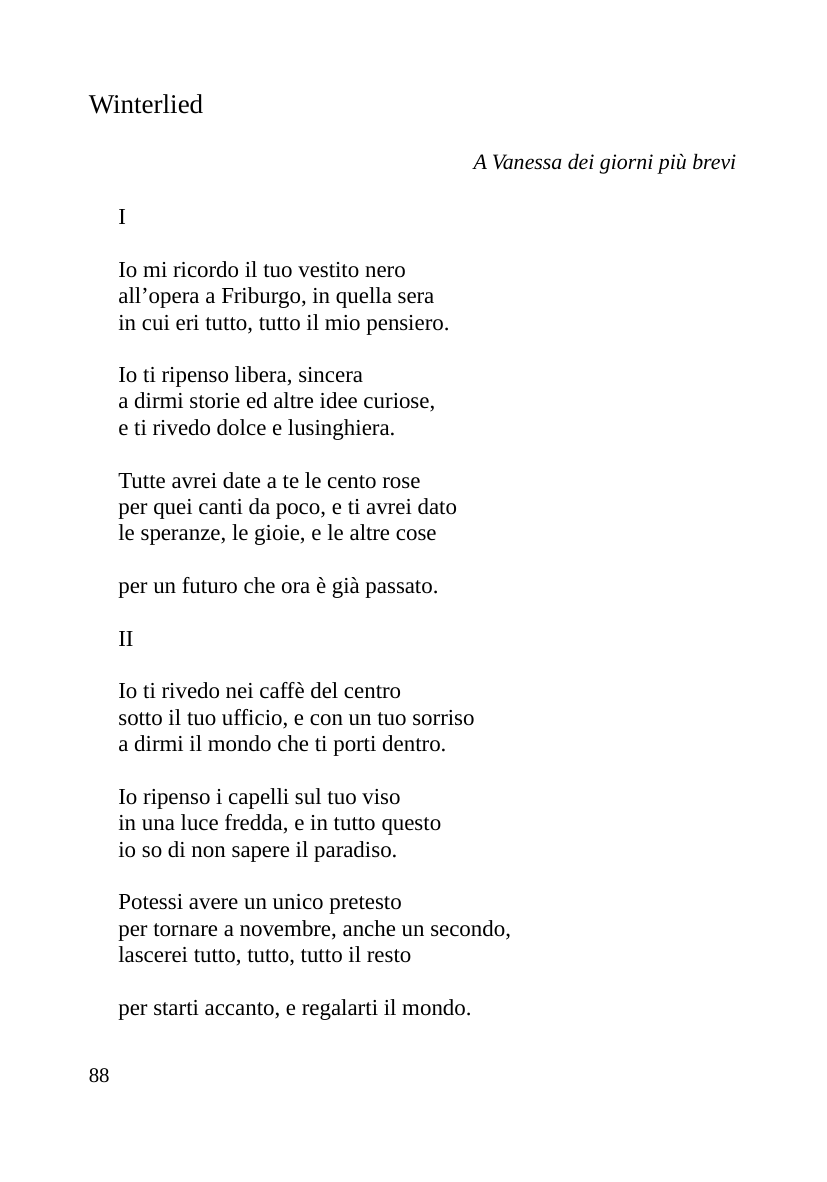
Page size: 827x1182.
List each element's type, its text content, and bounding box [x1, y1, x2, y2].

text II [118, 625, 738, 651]
text Io ti ripenso libera, sincera [118, 361, 738, 388]
text sotto il tuo ufficio, e con un tuo sorriso [118, 704, 738, 730]
text per tornare a novembre, anche un secondo, [118, 915, 738, 941]
text per starti accanto, e regalarti il mondo. [118, 994, 738, 1020]
text per quei canti da poco, e ti avrei dato [118, 493, 738, 519]
text Tutte avrei date a te le cento rose [118, 467, 738, 493]
text in cui eri tutto, tutto il mio pensiero. [118, 308, 738, 335]
text Io ti rivedo nei caffè del centro [118, 677, 738, 704]
text per un futuro che ora è già passato. [118, 572, 738, 598]
text a dirmi storie ed altre idee curiose, [118, 388, 738, 414]
text Io mi ricordo il tuo vestito nero [118, 256, 738, 282]
text in una luce fredda, e in tutto questo [118, 809, 738, 836]
text all’opera a Friburgo, in quella sera [118, 282, 738, 308]
text Io ripenso i capelli sul tuo viso [118, 783, 738, 809]
text A Vanessa dei giorni più brevi [88, 149, 738, 174]
text Winterlied [88, 88, 738, 120]
text lascerei tutto, tutto, tutto il resto [118, 941, 738, 967]
text a dirmi il mondo che ti porti dentro. [118, 730, 738, 757]
text Potessi avere un unico pretesto [118, 888, 738, 915]
text e ti rivedo dolce e lusinghiera. [118, 414, 738, 440]
text I [118, 203, 738, 229]
text io so di non sapere il paradiso. [118, 836, 738, 862]
text le speranze, le gioie, e le altre cose [118, 519, 738, 546]
